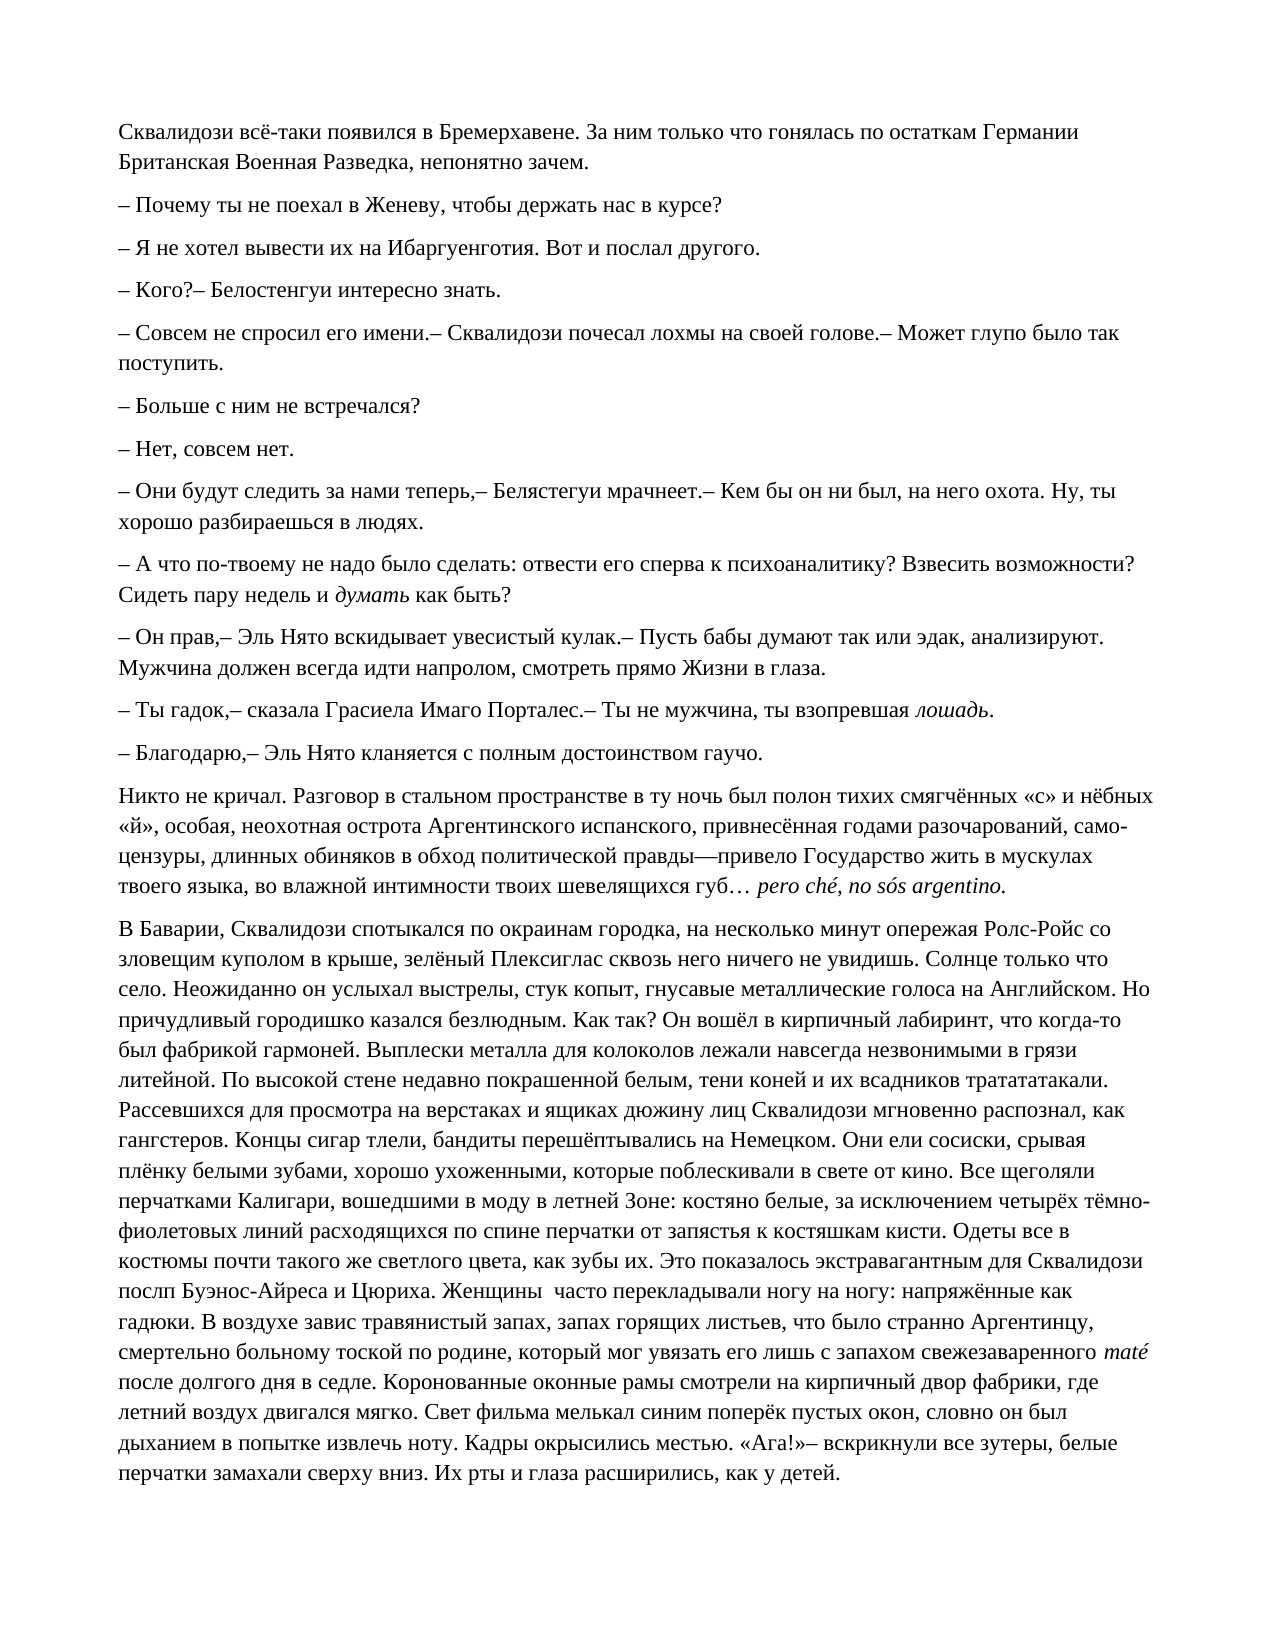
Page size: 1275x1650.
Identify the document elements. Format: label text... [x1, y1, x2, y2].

text – Почему ты не поехал в Женеву, чтобы держать нас в курсе? [118, 191, 1157, 217]
text – Он прав,– Эль Нято вскидывает увесистый кулак.– Пусть бабы думают так или эдак, анализируют. Мужчина должен всегда идти напролом, смотреть прямо Жизни в глаза. [118, 623, 1157, 680]
text Сквалидози всё-таки появился в Бремерхавене. За ним только что гонялась по остаткам Германии Британская Военная Разведка, непонятно зачем. [118, 118, 1157, 175]
text – Совсем не спросил его имени.– Сквалидози почесал лохмы на своей голове.– Может глупо было так поступить. [118, 319, 1157, 376]
text В Баварии, Сквалидози спотыкался по окраинам городка, на несколько минут опережая Ролс-Ройс со зловещим куполом в крыше, зелёный Плексиглас сквозь него ничего не увидишь. Солнце только что село. Неожиданно он услыхал выстрелы, стук копыт, гнусавые металлические голоса на Английском. Но причудливый городишко казался безлюдным. Как так? Он вошёл в кирпичный лабиринт, что когда-то был фабрикой гармоней. Выплески металла для колоколов лежали навсегда незвонимыми в грязи литейной. По высокой стене недавно покрашенной белым, тени коней и их всадников тратататакали. Рассевшихся для просмотра на верстаках и ящиках дюжину лиц Сквалидози мгновенно распознал, как гангстеров. Концы сигар тлели, бандиты перешёптывались на Немецком. Они ели сосиски, срывая плёнку белыми зубами, хорошо ухоженными, которые поблескивали в свете от кино. Все щеголяли перчатками Калигари, вошедшими в моду в летней Зоне: костяно белые, за исключением четырёх тёмно-фиолетовых линий расходящихся по спине перчатки от запястья к костяшкам кисти. Одеты все в костюмы почти такого же светлого цвета, как зубы их. Это показалось экстравагантным для Сквалидози послп Буэнос-Айреса и Цюриха. Женщины часто перекладывали ногу на ногу: напряжённые как гадюки. В воздухе завис травянистый запах, запах горящих листьев, что было странно Аргентинцу, смертельно больному тоской по родине, который мог увязать его лишь с запахом свежезаваренного maté после долгого дня в седле. Коронованные оконные рамы смотрели на кирпичный двор фабрики, где летний воздух двигался мягко. Свет фильма мелькал синим поперёк пустых окон, словно он был дыханием в попытке извлечь ноту. Кадры окрысились местью. «Ага!»– вскрикнули все зутеры, белые перчатки замахали сверху вниз. Их рты и глаза расширились, как у детей. [118, 915, 1157, 1485]
text – Кого?– Белостенгуи интересно знать. [118, 276, 1157, 303]
text – Нет, совсем нет. [118, 435, 1157, 461]
text – Ты гадок,– сказала Грасиела Имаго Порталес.– Ты не мужчина, ты взопревшая лошадь. [118, 696, 1157, 723]
text – Благодарю,– Эль Нято кланяется с полным достоинством гаучо. [118, 739, 1157, 765]
text – Они будут следить за нами теперь,– Белястегуи мрачнеет.– Кем бы он ни был, на него охота. Ну, ты хорошо разбираешься в людях. [118, 477, 1157, 534]
text – Больше с ним не встречался? [118, 392, 1157, 418]
text Никто не кричал. Разговор в стальном пространстве в ту ночь был полон тихих смягчённых «с» и нёбных «й», особая, неохотная острота Аргентинского испанского, привнесённая годами разочарований, само-цензуры, длинных обиняков в обход политической правды—привело Государство жить в мускулах твоего языка, во влажной интимности твоих шевелящихся губ… pero ché, no sós argentino. [118, 782, 1157, 899]
text – А что по-твоему не надо было сделать: отвести его сперва к психоаналитику? Взвесить возможности? Сидеть пару недель и думать как быть? [118, 550, 1157, 607]
text – Я не хотел вывести их на Ибаргуенготия. Вот и послал другого. [118, 234, 1157, 260]
